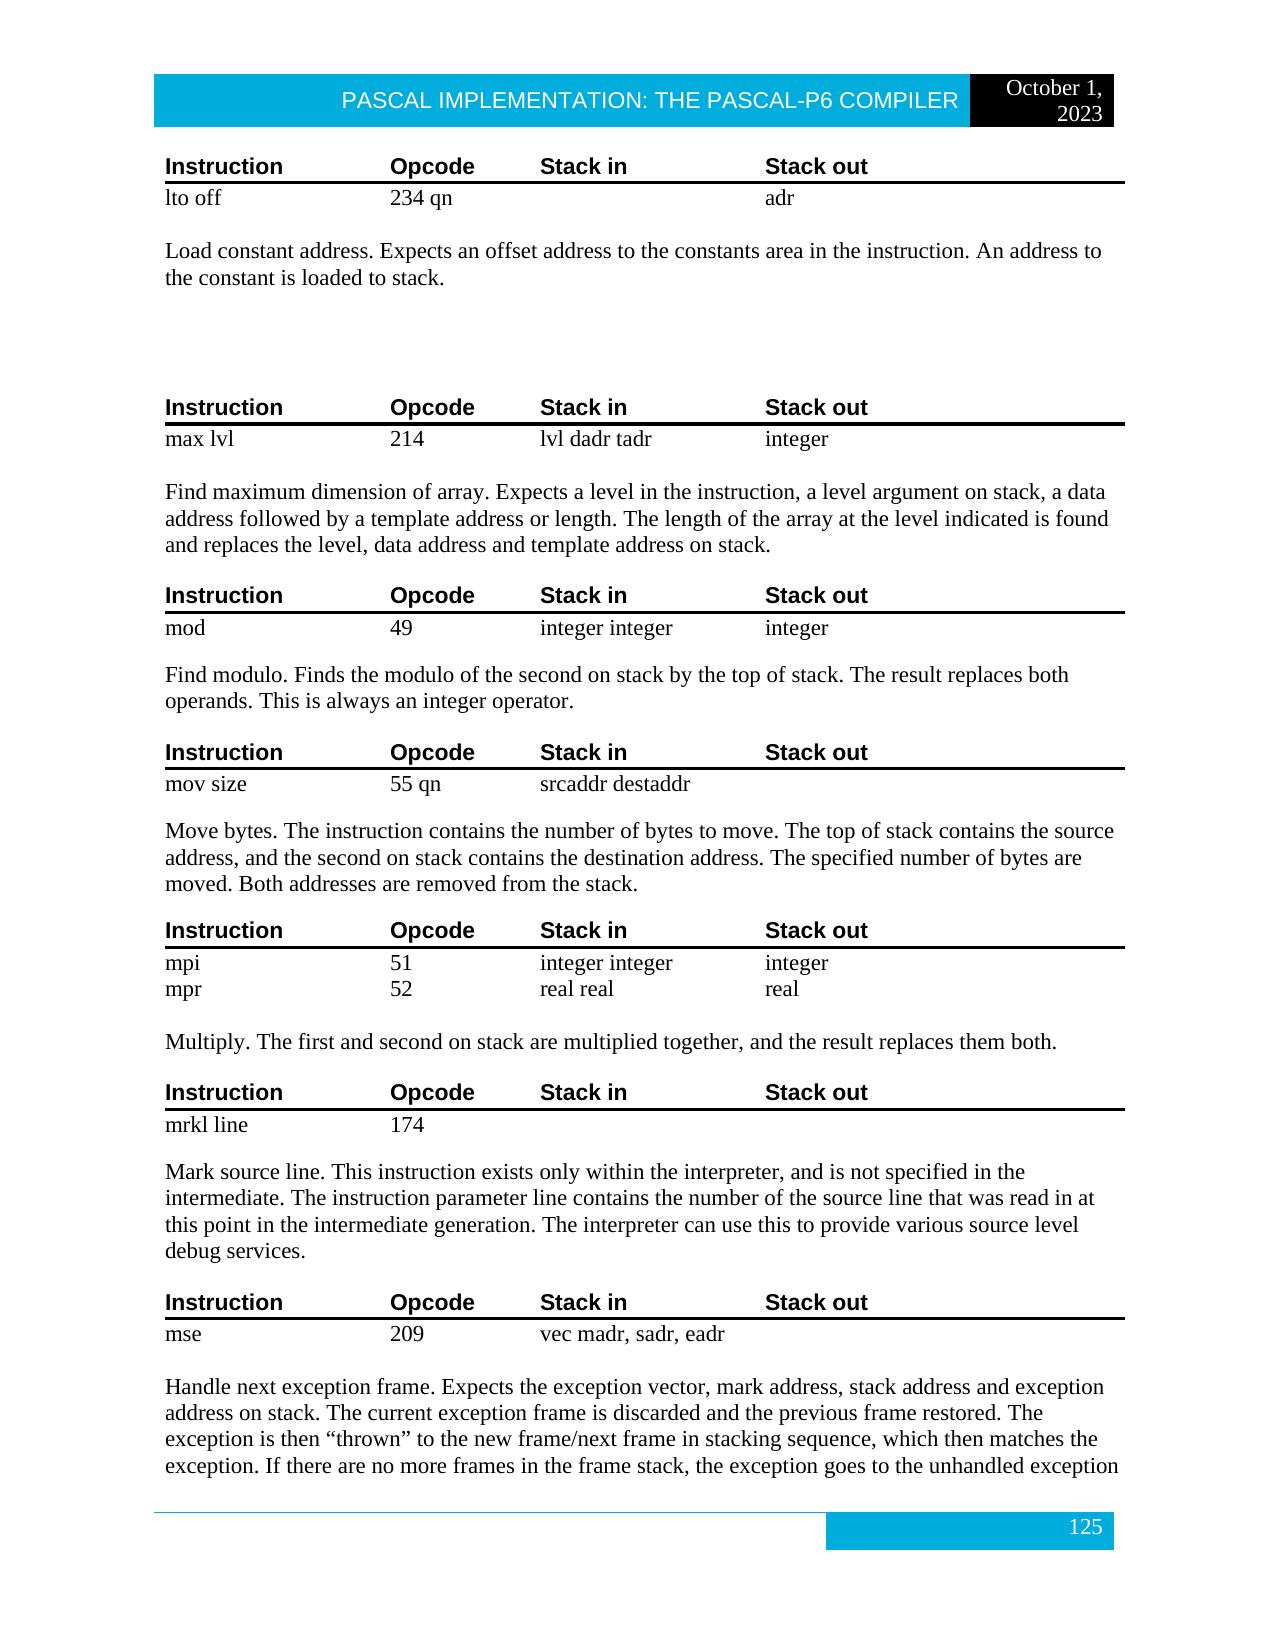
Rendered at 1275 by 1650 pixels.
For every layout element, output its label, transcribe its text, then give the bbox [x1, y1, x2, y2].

text Move bytes. The instruction contains the number of bytes to move. The top of stack contains the source address, and the second on stack contains the destination address. The specified number of bytes are moved. Both addresses are removed from the stack. [165, 817, 1125, 897]
text mse 209 vec madr, sadr, eadr [165, 1320, 1125, 1346]
text Instruction Opcode Stack in Stack out [165, 739, 1125, 767]
text Handle next exception frame. Expects the exception vector, mark address, stack address and exception address on stack. The current exception frame is discarded and the previous frame restored. The exception is then “thrown” to the new frame/next frame in stacking sequence, which then matches the exception. If there are no more frames in the frame stack, the exception goes to the unhandled exception [165, 1373, 1125, 1478]
text mrkl line 174 [165, 1111, 1125, 1137]
text mpi 51 integer integer integer [165, 949, 1125, 975]
text Load constant address. Expects an offset address to the constants area in the instruction. An address to the constant is loaded to stack. [165, 237, 1125, 290]
text Find modulo. Finds the modulo of the second on stack by the top of stack. The result replaces both operands. This is always an integer operator. [165, 661, 1125, 714]
text Instruction Opcode Stack in Stack out [165, 153, 1125, 181]
text Instruction Opcode Stack in Stack out [165, 917, 1125, 946]
text Instruction Opcode Stack in Stack out [165, 1288, 1125, 1317]
text mpr 52 real real real [165, 975, 1125, 1002]
text Find maximum dimension of array. Expects a level in the instruction, a level argument on stack, a data address followed by a template address or length. The length of the array at the level indicated is found and replaces the level, data address and template address on stack. [165, 478, 1125, 557]
text Instruction Opcode Stack in Stack out [165, 394, 1125, 422]
text Mark source line. This instruction exists only within the interpreter, and is not specified in the intermediate. The instruction parameter line contains the number of the source line that was read in at this point in the intermediate generation. The interpreter can use this to provide various source level debug services. [165, 1158, 1125, 1263]
text Multiply. The first and second on stack are multiplied together, and the result replaces them both. [165, 1028, 1125, 1054]
text Instruction Opcode Stack in Stack out [165, 1079, 1125, 1108]
text mov size 55 qn srcaddr destaddr [165, 770, 1125, 797]
text Instruction Opcode Stack in Stack out [165, 582, 1125, 611]
text max lvl 214 lvl dadr tadr integer [165, 426, 1125, 452]
text lto off 234 qn adr [165, 184, 1125, 211]
text mod 49 integer integer integer [165, 614, 1125, 640]
